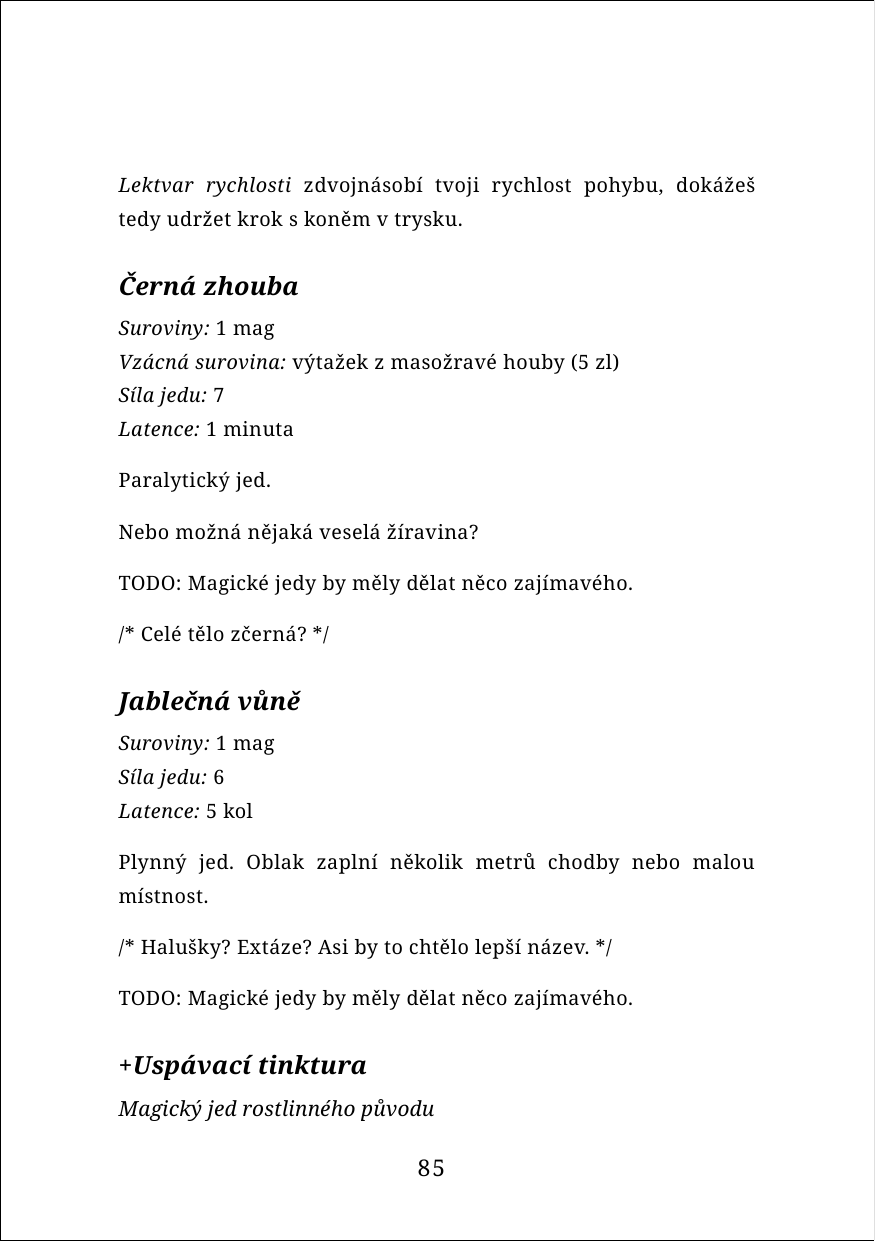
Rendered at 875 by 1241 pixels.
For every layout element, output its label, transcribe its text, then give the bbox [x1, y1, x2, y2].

text Nebo možná nějaká veselá žíravina? [118, 518, 756, 545]
text TODO: Magické jedy by měly dělat něco zajímavého. [118, 985, 756, 1012]
text Plynný jed. Oblak zaplní několik metrů chodby nebo malou místnost. [118, 848, 756, 909]
text /* Celé tělo zčerná? */ [118, 621, 756, 648]
text /* Halušky? Extáze? Asi by to chtělo lepší název. */ [118, 933, 756, 960]
text TODO: Magické jedy by měly dělat něco zajímavého. [118, 569, 756, 596]
text Magický jed rostlinného původu [118, 1094, 756, 1122]
text Paralytický jed. [118, 467, 756, 494]
subtitle Černá zhouba [118, 268, 756, 303]
subtitle +Uspávací tinktura [118, 1048, 756, 1082]
text Lektvar rychlosti zdvojnásobí tvoji rychlost pohybu, dokážeš tedy udržet krok s koněm v trysku. [118, 172, 756, 232]
text Suroviny: 1 mag Vzácná surovina: výtažek z masožravé houby (5 zl) Síla jedu: 7 Latence: 1 minuta [118, 314, 756, 442]
subtitle Jablečná vůně [118, 684, 756, 718]
text Suroviny: 1 mag Síla jedu: 6 Latence: 5 kol [118, 730, 756, 824]
